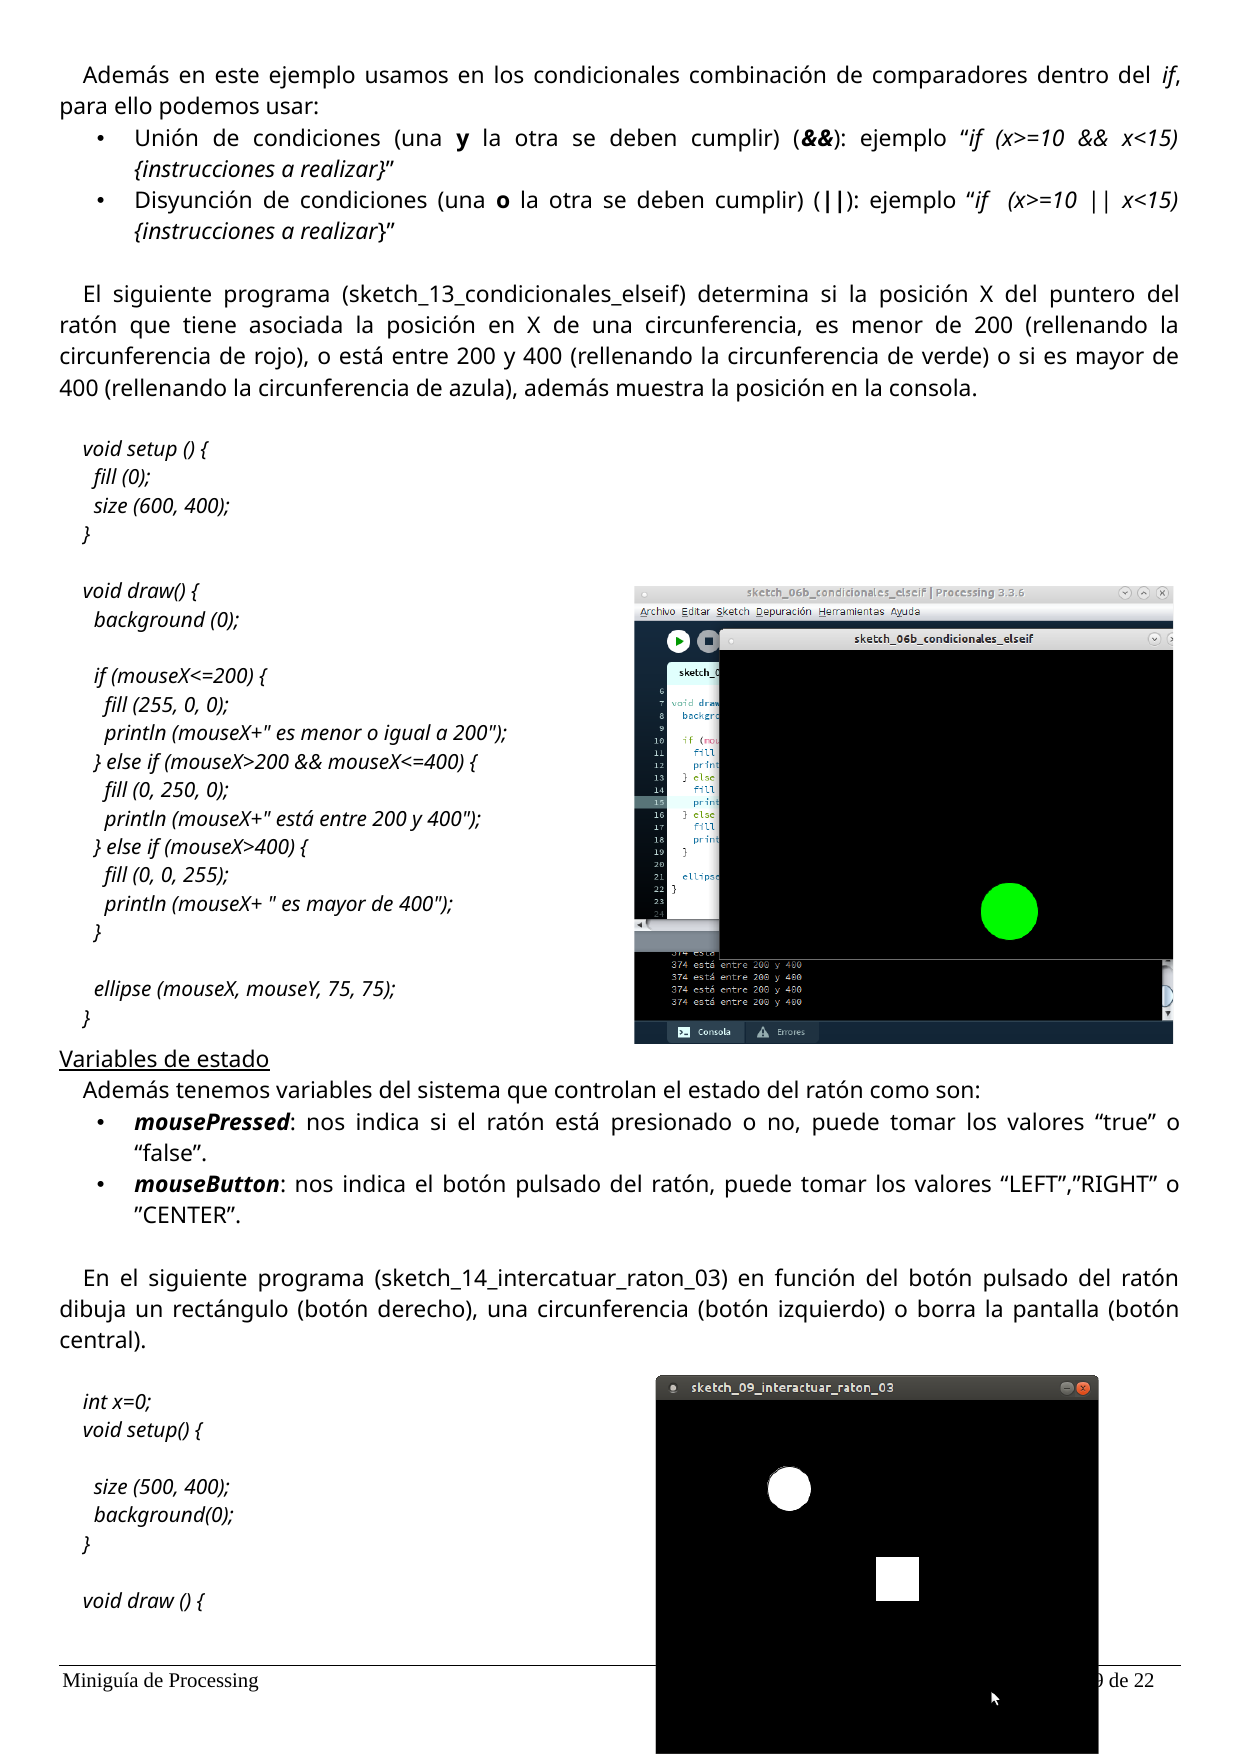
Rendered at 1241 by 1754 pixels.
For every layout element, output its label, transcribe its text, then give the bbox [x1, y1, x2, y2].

text fill (0, 0, 255); [59, 861, 634, 889]
text ellipse (mouseX, mouseY, 75, 75); [59, 974, 634, 1003]
text } [59, 1003, 634, 1031]
text Además en este ejemplo usamos en los condicionales combinación de comparadores dentro del if, para ello podemos usar: [59, 59, 1181, 122]
text } else if (mouseX>400) { [59, 832, 634, 861]
text fill (255, 0, 0); [59, 690, 634, 718]
text void setup () { [59, 434, 1181, 462]
list mouseButton: nos indica el botón pulsado del ratón, puede tomar los valores “LEFT”,”RIGHT” o ”CENTER”. [97, 1168, 1181, 1231]
text void draw() { [59, 576, 1181, 605]
text [1099, 1529, 1181, 1557]
text [1099, 1501, 1181, 1529]
text size (500, 400); [59, 1472, 655, 1501]
text Variables de estado [59, 1043, 1181, 1074]
text void setup() { [59, 1415, 655, 1444]
text } [59, 917, 634, 946]
text [1174, 1003, 1181, 1031]
text } else if (mouseX>200 && mouseX<=400) { [59, 747, 634, 775]
text println (mouseX+" es menor o igual a 200"); [59, 718, 634, 747]
text El siguiente programa (sketch_13_condicionales_elseif) determina si la posición X del puntero del ratón que tiene asociada la posición en X de una circunferencia, es menor de 200 (rellenando la circunferencia de rojo), o está entre 200 y 400 (rellenando la circunferencia de verde) o si es mayor de 400 (rellenando la circunferencia de azula), además muestra la posición en la consola. [59, 278, 1181, 403]
text Además tenemos variables del sistema que controlan el estado del ratón como son: [59, 1074, 1181, 1106]
text } [59, 519, 1181, 548]
list mousePressed: nos indica si el ratón está presionado o no, puede tomar los valores “true” o “false”. [97, 1106, 1181, 1168]
text fill (0); [59, 462, 1181, 491]
text [1099, 1387, 1181, 1415]
text [1174, 917, 1181, 946]
text background (0); [59, 605, 634, 633]
text } [59, 1529, 655, 1557]
text [1099, 1415, 1181, 1444]
text [1099, 1586, 1181, 1614]
picture [655, 1375, 1099, 1754]
text size (600, 400); [59, 491, 1181, 519]
text En el siguiente programa (sketch_14_intercatuar_raton_03) en función del botón pulsado del ratón dibuja un rectángulo (botón derecho), una circunferencia (botón izquierdo) o borra la pantalla (botón central). [59, 1262, 1181, 1356]
text fill (0, 250, 0); [59, 775, 634, 804]
text if (mouseX<=200) { [59, 662, 634, 690]
list Unión de condiciones (una y la otra se deben cumplir) (&&): ejemplo “if (x>=10 && x<15) {instrucciones a realizar}” [97, 122, 1181, 184]
picture [634, 586, 1174, 1044]
text int x=0; [59, 1387, 655, 1415]
text println (mouseX+" está entre 200 y 400"); [59, 804, 634, 832]
text background(0); [59, 1501, 655, 1529]
list Disyunción de condiciones (una o la otra se deben cumplir) (||): ejemplo “if (x>=10 || x<15) {instrucciones a realizar}” [97, 184, 1181, 247]
text println (mouseX+ " es mayor de 400"); [59, 889, 634, 917]
text void draw () { [59, 1586, 655, 1614]
text [1099, 1472, 1181, 1501]
